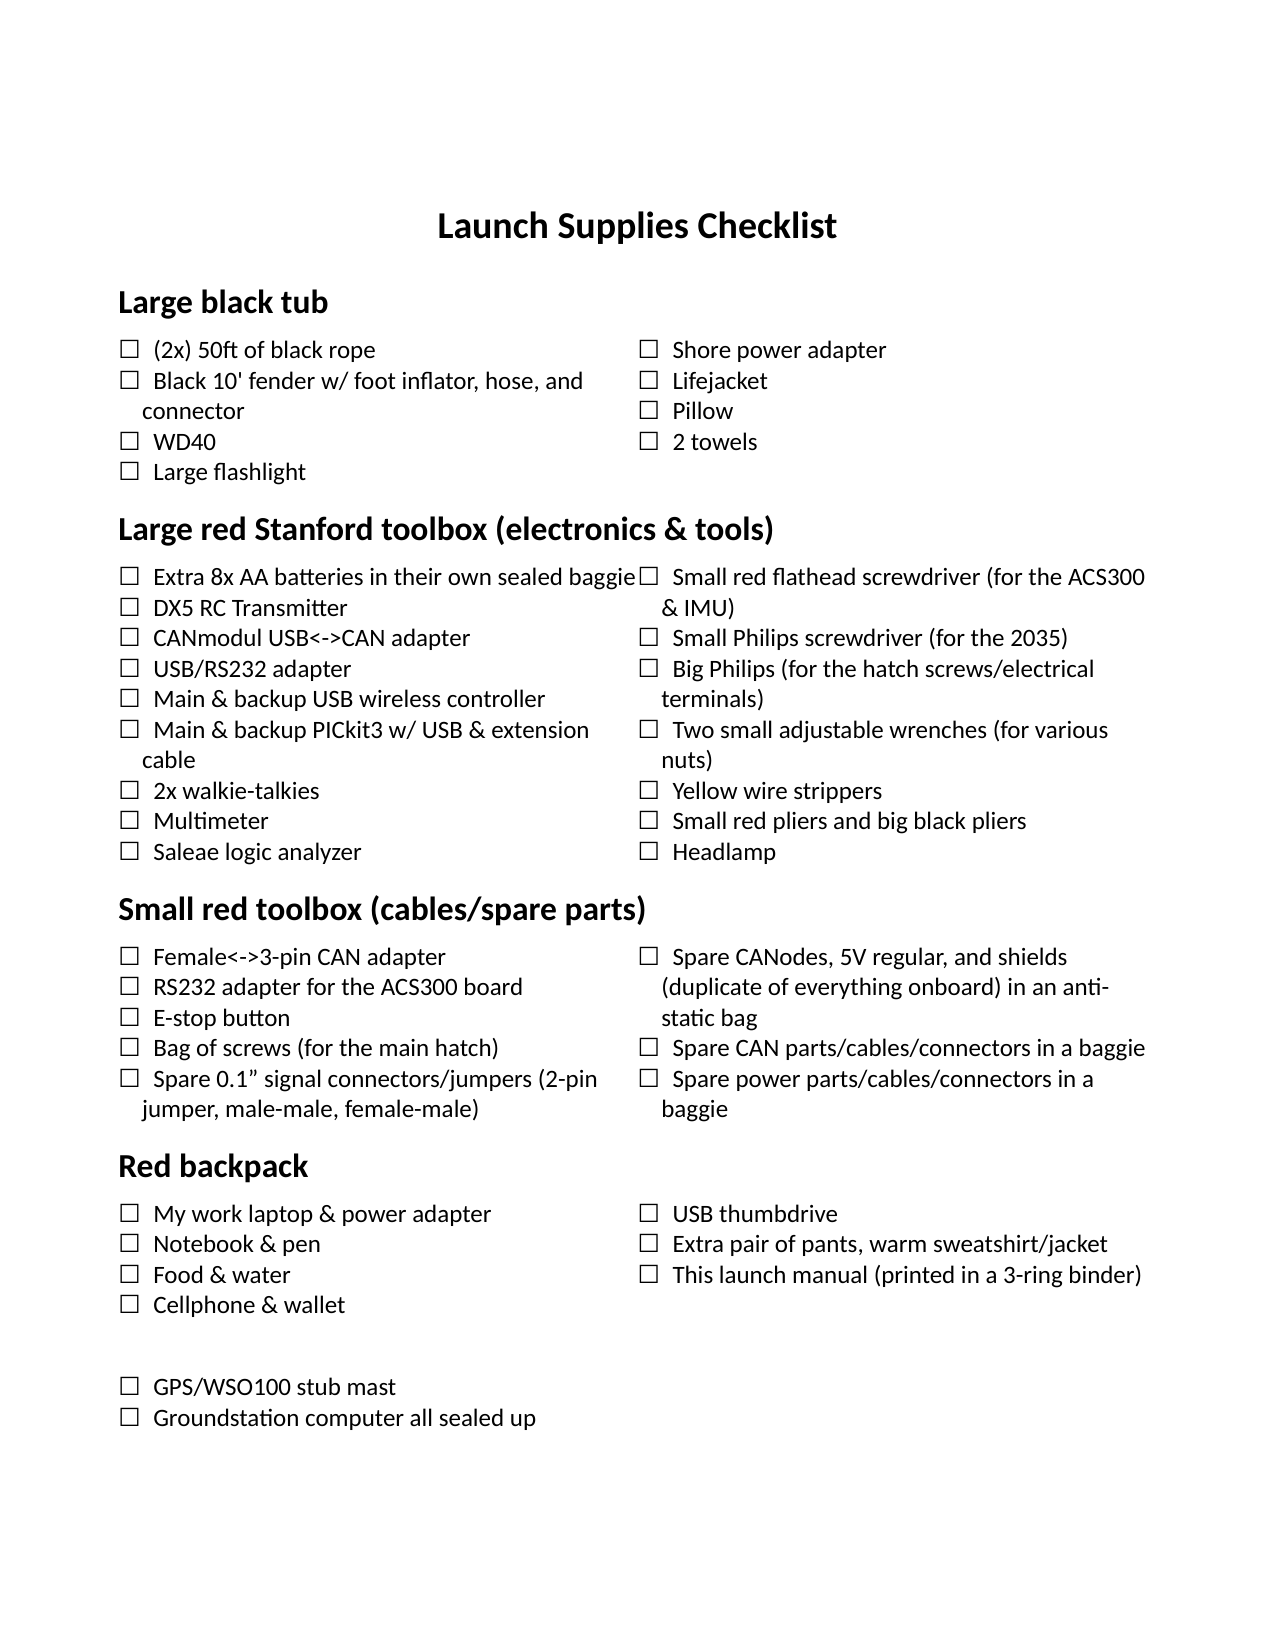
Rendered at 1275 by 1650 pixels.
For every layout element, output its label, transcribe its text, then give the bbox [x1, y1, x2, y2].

table_header USB thumbdrive Extra pair of pants, warm sweatshirt/jacket This launch manual (printed in a 3-ring binder) [638, 1198, 1157, 1320]
table_header Extra 8x AA batteries in their own sealed baggie DX5 RC Transmitter CANmodul USB<->CAN adapter USB/RS232 adapter Main & backup USB wireless controller Main & backup PICkit3 w/ USB & extension cable 2x walkie-talkies Multimeter Saleae logic analyzer [118, 561, 637, 866]
table_header My work laptop & power adapter Notebook & pen Food & water Cellphone & wallet [118, 1198, 637, 1320]
subtitle Large black tub [118, 281, 1157, 322]
list Groundstation computer all sealed up [118, 1402, 1157, 1432]
table_header (2x) 50ft of black rope Black 10' fender w/ foot inflator, hose, and connector WD40 Large flashlight [118, 334, 637, 487]
list GPS/WSO100 stub mast [118, 1371, 1157, 1402]
table_header Female<->3-pin CAN adapter RS232 adapter for the ACS300 board E-stop button Bag of screws (for the main hatch) Spare 0.1” signal connectors/jumpers (2-pin jumper, male-male, female-male) [118, 941, 637, 1124]
table_header Small red flathead screwdriver (for the ACS300 & IMU) Small Philips screwdriver (for the 2035) Big Philips (for the hatch screws/electrical terminals) Two small adjustable wrenches (for various nuts) Yellow wire strippers Small red pliers and big black pliers Headlamp [638, 561, 1157, 866]
table_header Shore power adapter Lifejacket Pillow 2 towels [638, 334, 1157, 487]
subtitle Red backpack [118, 1145, 1157, 1186]
subtitle Small red toolbox (cables/spare parts) [118, 887, 1157, 928]
subtitle Launch Supplies Checklist [118, 201, 1157, 248]
subtitle Large red Stanford toolbox (electronics & tools) [118, 508, 1157, 549]
table_header Spare CANodes, 5V regular, and shields (duplicate of everything onboard) in an anti-static bag Spare CAN parts/cables/connectors in a baggie Spare power parts/cables/connectors in a baggie [638, 941, 1157, 1124]
